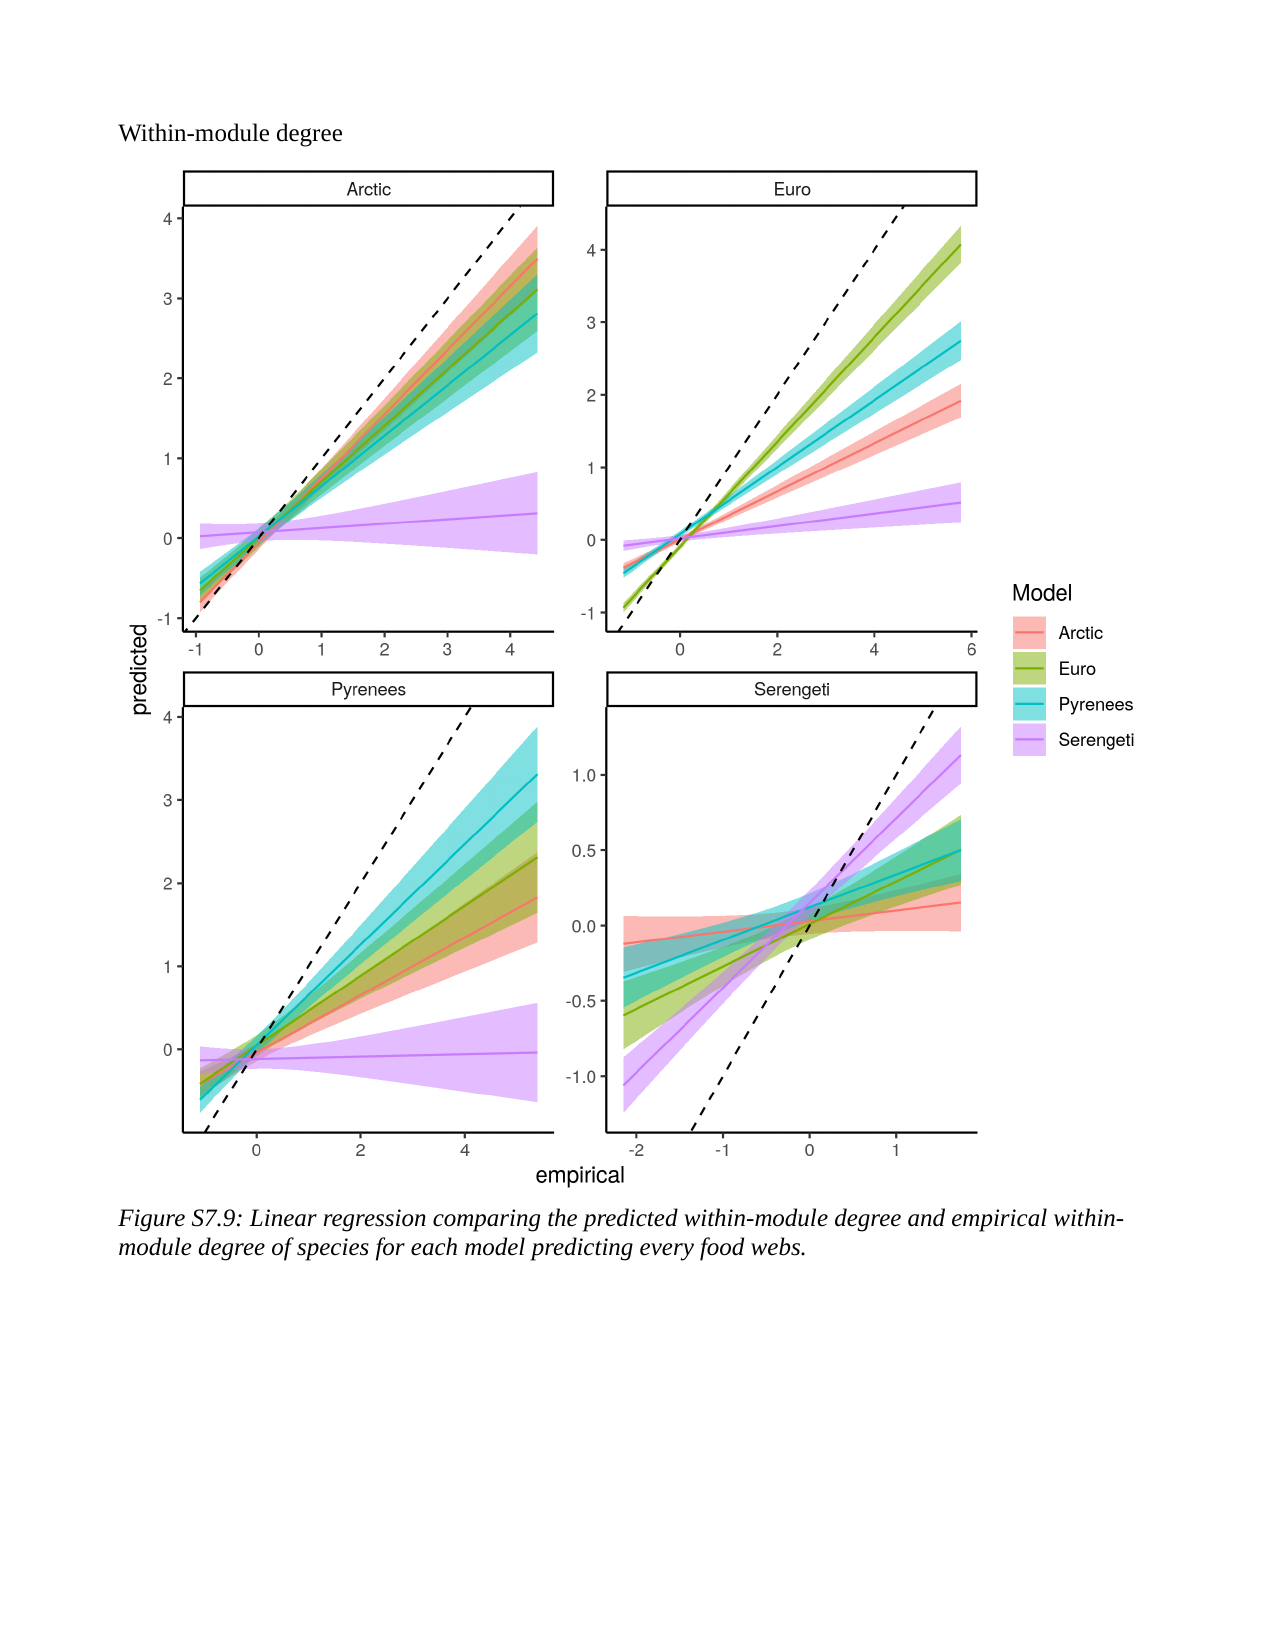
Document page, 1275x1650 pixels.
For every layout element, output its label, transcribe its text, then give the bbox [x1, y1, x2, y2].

text Within-module degree [118, 118, 1157, 147]
text Figure S7.9: Linear regression comparing the predicted within-module degree and empirical within-module degree of species for each model predicting every food webs. [118, 1199, 1157, 1261]
picture [118, 159, 1157, 1199]
